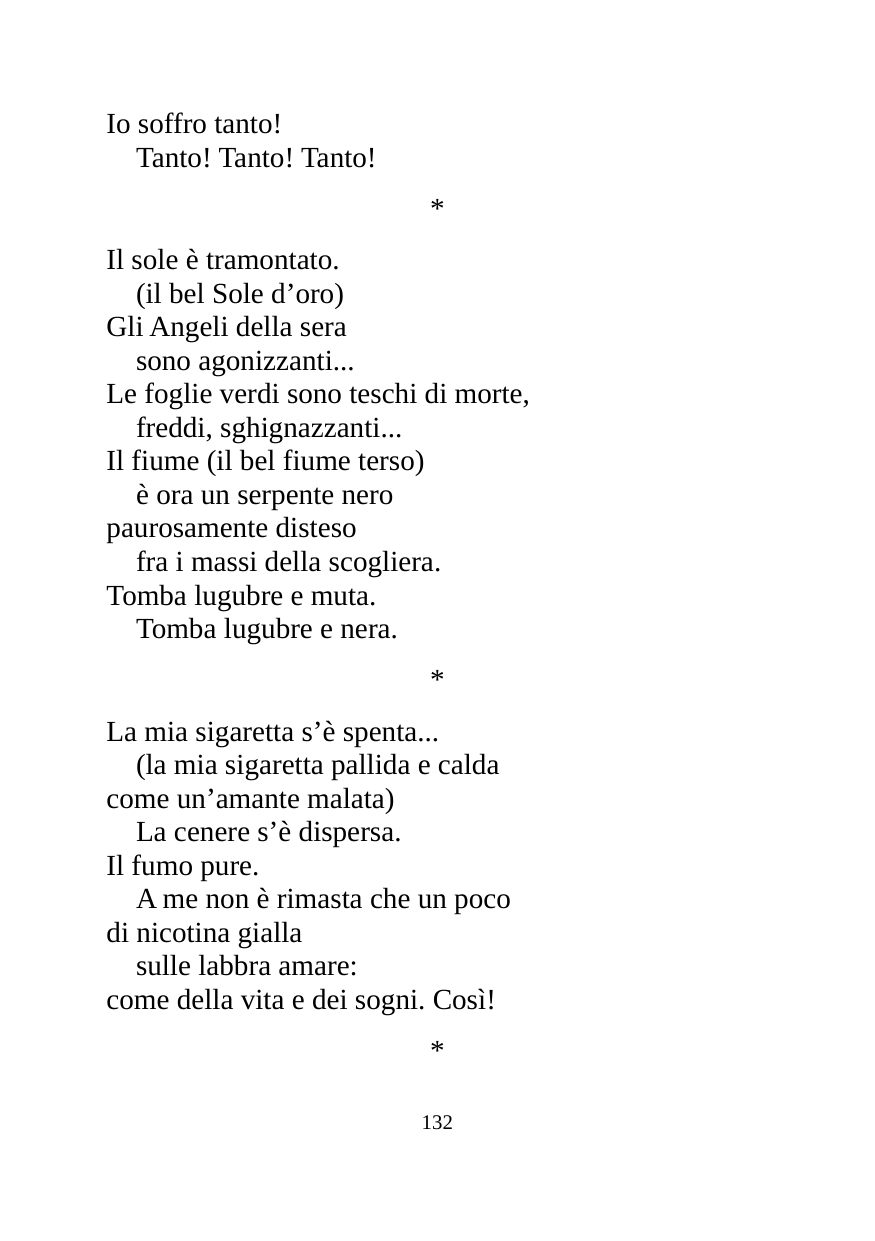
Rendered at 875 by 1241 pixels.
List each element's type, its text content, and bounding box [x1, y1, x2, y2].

text Tomba lugubre e muta. Tomba lugubre e nera. [106, 578, 768, 645]
text Io soffro tanto! Tanto! Tanto! Tanto! [106, 106, 768, 173]
text paurosamente disteso fra i massi della scogliera. [106, 511, 768, 578]
text Gli Angeli della sera sono agonizzanti... [106, 309, 768, 376]
text La mia sigaretta s’è spenta... (la mia sigaretta pallida e calda [106, 714, 768, 781]
text Il sole è tramontato. (il bel Sole d’oro) [106, 242, 768, 309]
text Il fiume (il bel fiume terso) è ora un serpente nero [106, 443, 768, 511]
text di nicotina gialla sulle labbra amare: [106, 915, 768, 982]
text Il fumo pure. A me non è rimasta che un poco [106, 848, 768, 915]
text come della vita e dei sogni. Così! [106, 982, 768, 1016]
text come un’amante malata) La cenere s’è dispersa. [106, 781, 768, 848]
text Le foglie verdi sono teschi di morte, freddi, sghignazzanti... [106, 376, 768, 443]
text * [106, 191, 768, 224]
text * [106, 662, 768, 696]
text * [106, 1033, 768, 1067]
